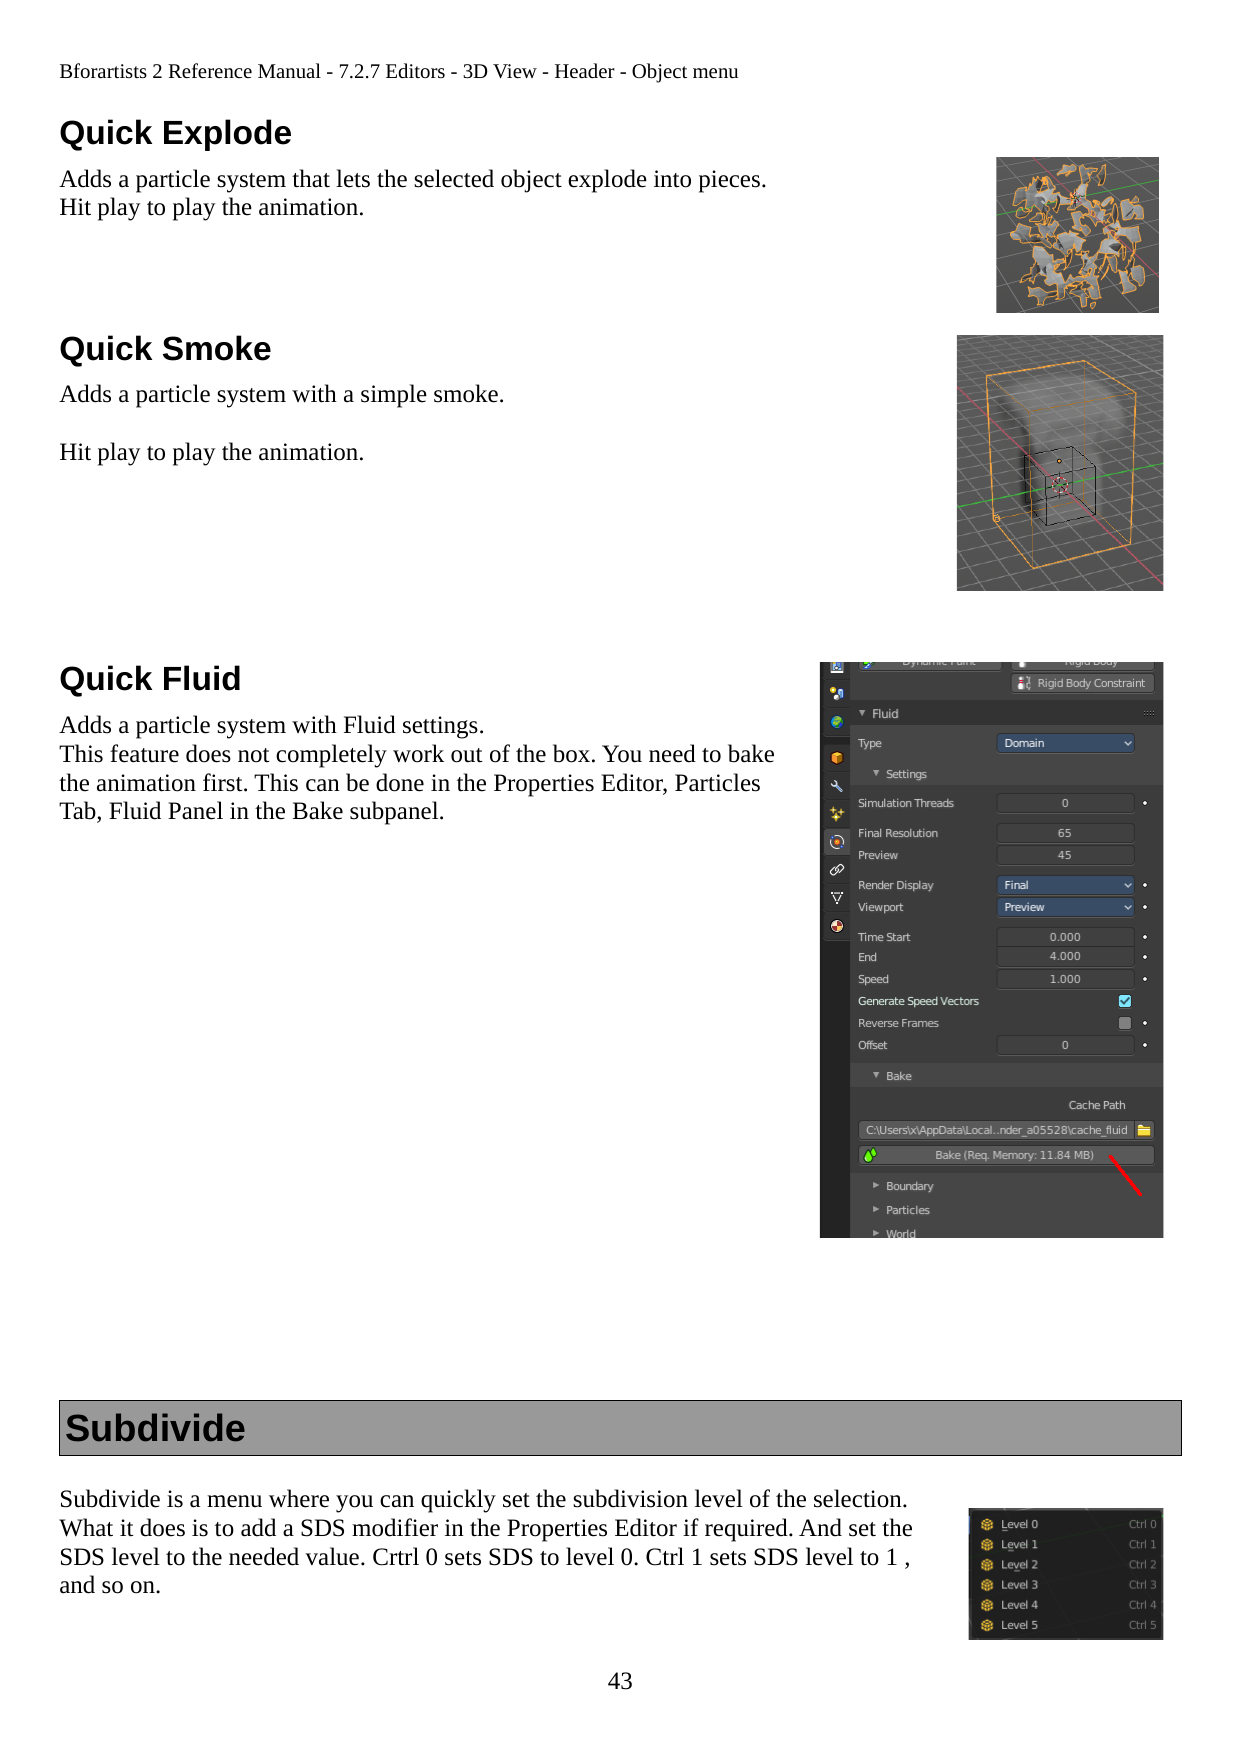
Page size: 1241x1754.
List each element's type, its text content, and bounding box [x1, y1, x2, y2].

picture [996, 157, 1159, 313]
text This feature does not completely work out of the box. You need to bake the animation first. This can be done in the Properties Editor, Particles Tab, Fluid Panel in the Bake subpanel. [59, 739, 819, 825]
picture [956, 335, 1164, 591]
text [1159, 192, 1181, 221]
table_header Subdivide [60, 1401, 1181, 1455]
text Hit play to play the animation. [59, 192, 996, 221]
subtitle Quick Smoke [59, 328, 1181, 367]
text Adds a particle system that lets the selected object explode into pieces. [59, 164, 996, 192]
text Subdivide is a menu where you can quickly set the subdivision level of the selection. What it does is to add a SDS modifier in the Properties Editor if required. And set the SDS level to the needed value. Crtrl 0 sets SDS to level 0. Ctrl 1 sets SDS level to 1 , and so on. [59, 1484, 1181, 1599]
picture [968, 1508, 1164, 1640]
text Adds a particle system with a simple smoke. [59, 379, 956, 408]
text Hit play to play the animation. [59, 437, 956, 466]
text Adds a particle system with Fluid settings. [59, 710, 819, 739]
subtitle Quick Fluid [59, 659, 1181, 698]
subtitle Quick Explode [59, 113, 1181, 151]
picture [819, 662, 1164, 1238]
